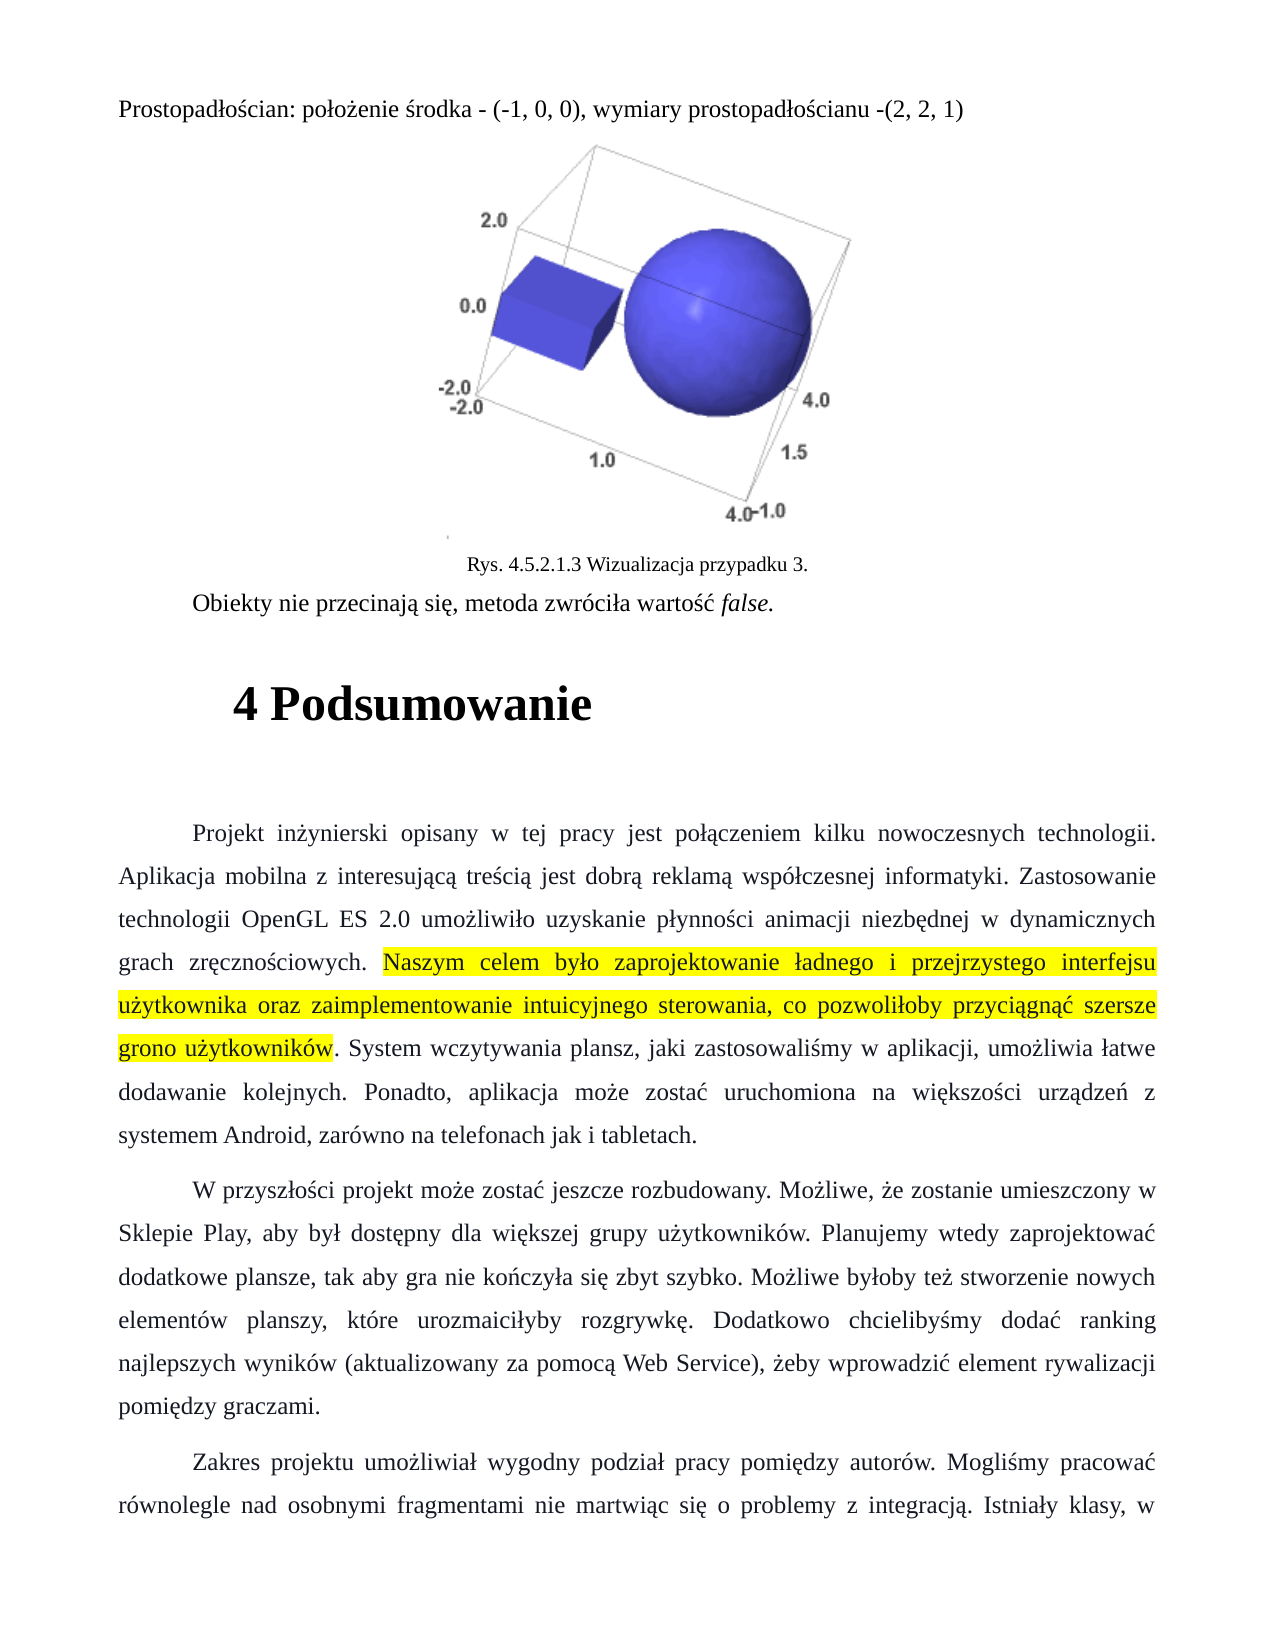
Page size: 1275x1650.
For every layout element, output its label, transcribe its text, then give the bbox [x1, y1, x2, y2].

text Projekt inżynierski opisany w tej pracy jest połączeniem kilku nowoczesnych technologii. Aplikacja mobilna z interesującą treścią jest dobrą reklamą współczesnej informatyki. Zastosowanie technologii OpenGL ES 2.0 umożliwiło uzyskanie płynności animacji niezbędnej w dynamicznych grach zręcznościowych. Naszym celem było zaprojektowanie ładnego i przejrzystego interfejsu użytkownika oraz zaimplementowanie intuicyjnego sterowania, co pozwoliłoby przyciągnąć szersze grono użytkowników. System wczytywania plansz, jaki zastosowaliśmy w aplikacji, umożliwia łatwe dodawanie kolejnych. Ponadto, aplikacja może zostać uruchomiona na większości urządzeń z systemem Android, zarówno na telefonach jak i tabletach. [118, 818, 1157, 1148]
text Rys. 4.5.2.1.3 Wizualizacja przypadku 3. [118, 539, 1157, 576]
text Obiekty nie przecinają się, metoda zwróciła wartość false. [118, 588, 1157, 617]
text Prostopadłościan: położenie środka - (-1, 0, 0), wymiary prostopadłościanu -(2, 2, 1) [118, 94, 1157, 123]
text Zakres projektu umożliwiał wygodny podział pracy pomiędzy autorów. Mogliśmy pracować równolegle nad osobnymi fragmentami nie martwiąc się o problemy z integracją. Istniały klasy, w [118, 1447, 1157, 1518]
text W przyszłości projekt może zostać jeszcze rozbudowany. Możliwe, że zostanie umieszczony w Sklepie Play, aby był dostępny dla większej grupy użytkowników. Planujemy wtedy zaprojektować dodatkowe plansze, tak aby gra nie kończyła się zbyt szybko. Możliwe byłoby też stworzenie nowych elementów planszy, które urozmaiciłyby rozgrywkę. Dodatkowo chcielibyśmy dodać ranking najlepszych wyników (aktualizowany za pomocą Web Service), żeby wprowadzić element rywalizacji pomiędzy graczami. [118, 1175, 1157, 1420]
subtitle Podsumowanie [221, 674, 1157, 732]
picture [438, 132, 856, 539]
